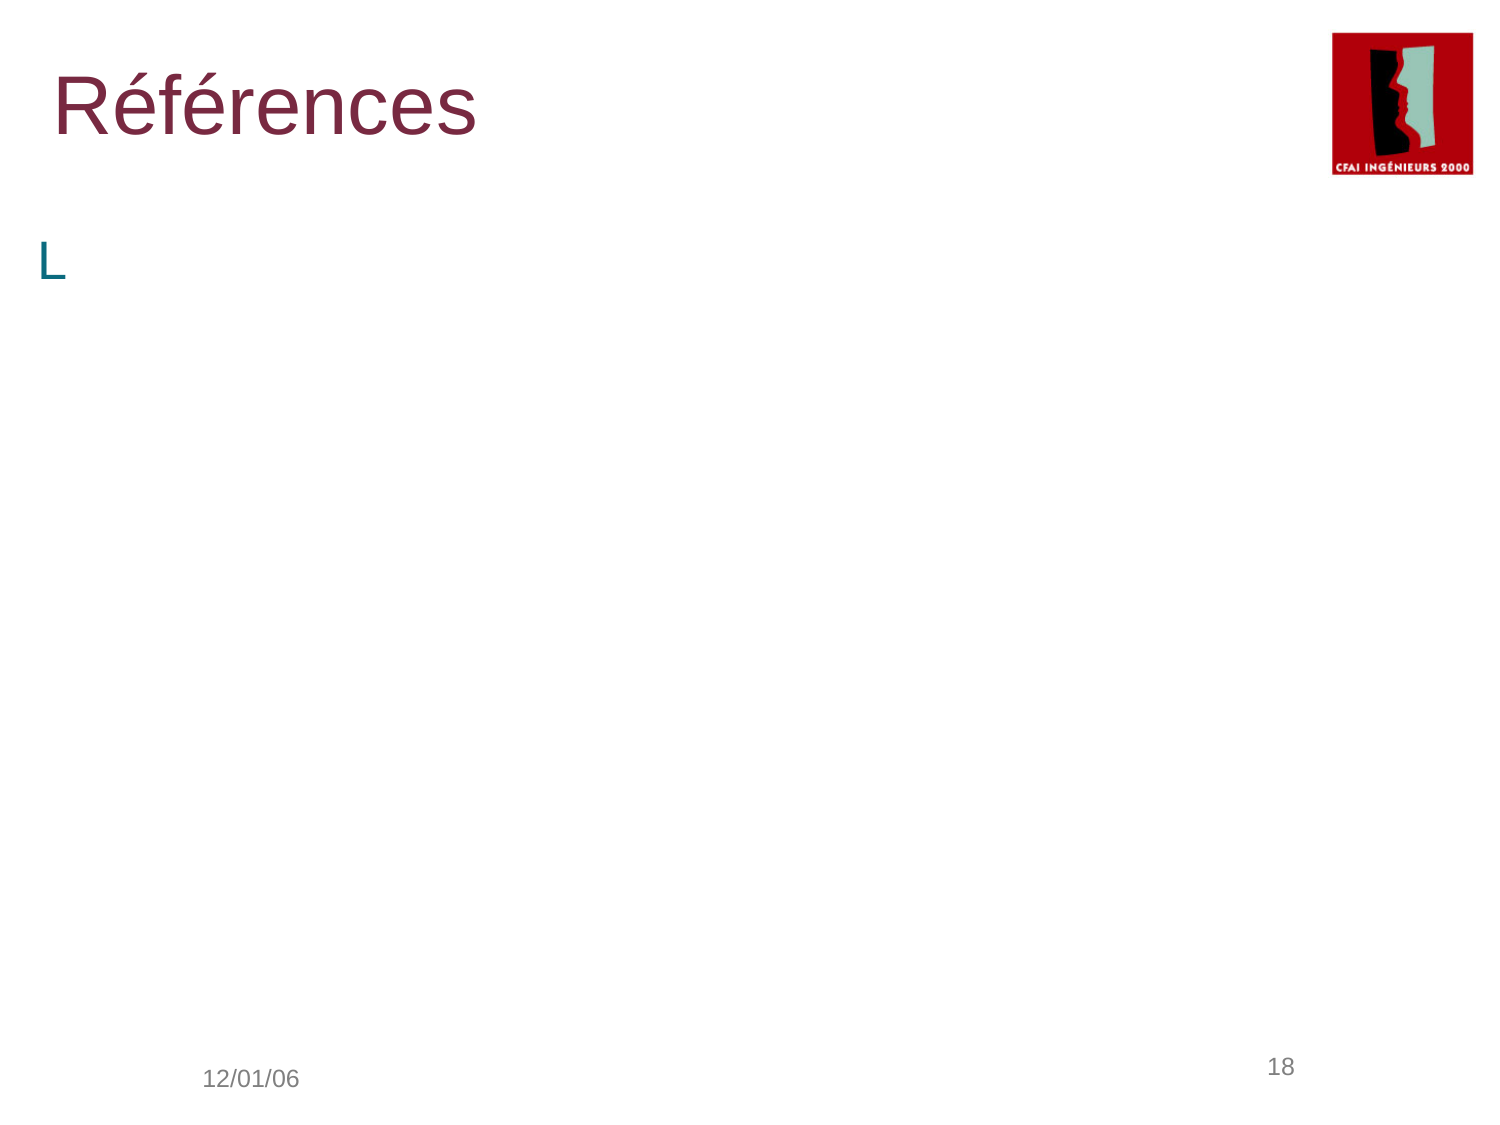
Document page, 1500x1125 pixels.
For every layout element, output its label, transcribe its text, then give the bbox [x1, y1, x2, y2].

picture [1328, 29, 1477, 178]
list L [37, 237, 1463, 888]
title Références [37, 58, 1326, 167]
